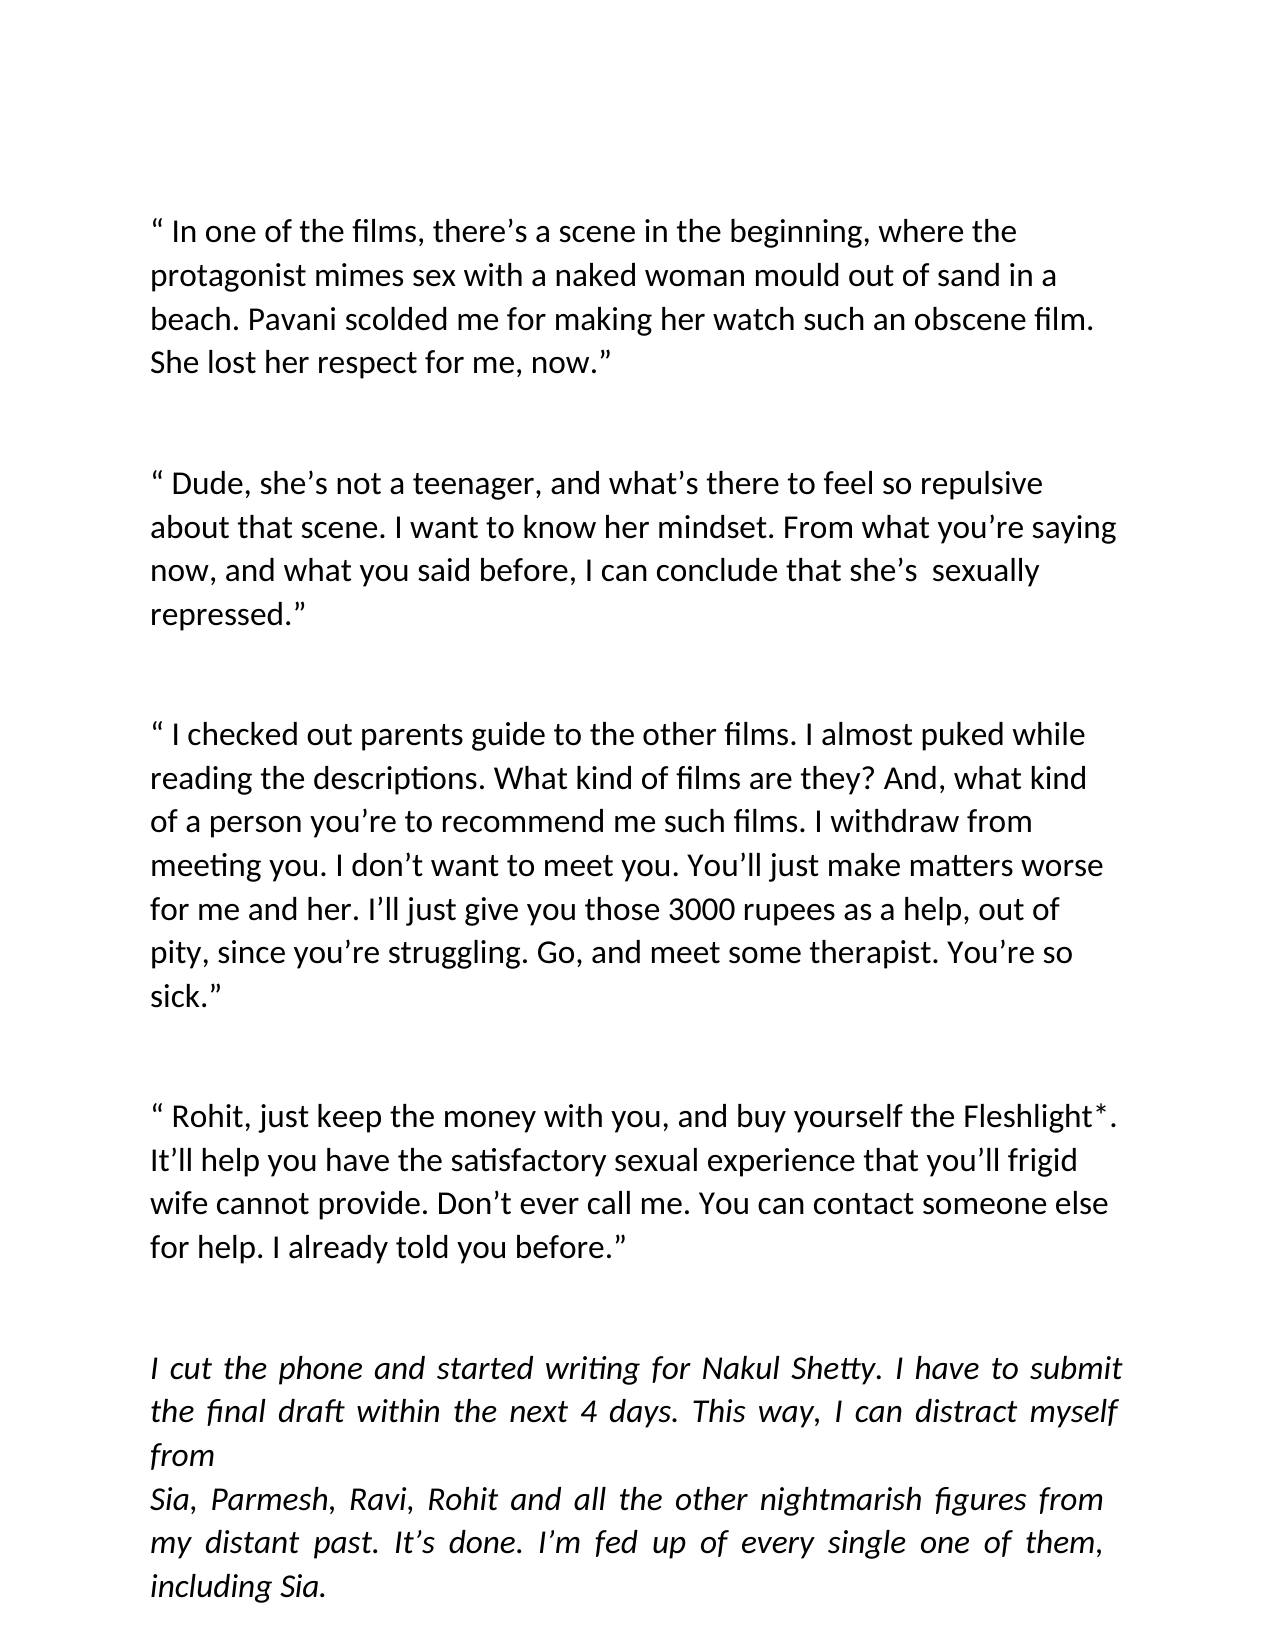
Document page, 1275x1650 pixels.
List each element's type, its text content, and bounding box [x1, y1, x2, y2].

text Sia, Parmesh, Ravi, Rohit and all the other nightmarish figures from my distant past. It’s done. I’m fed up of every single one of them, including Sia. [150, 1478, 1105, 1605]
text “ I checked out parents guide to the other films. I almost puked while reading the descriptions. What kind of films are they? And, what kind of a person you’re to recommend me such films. I withdraw from meeting you. I don’t want to meet you. You’ll just make matters worse for me and her. I’ll just give you those 3000 rupees as a help, out of pity, since you’re struggling. Go, and meet some therapist. You’re so sick.” [150, 713, 1120, 1015]
text “ Dude, she’s not a teenager, and what’s there to feel so repulsive about that scene. I want to know her mindset. From what you’re saying now, and what you said before, I can conclude that she’s sexually repressed.” [150, 462, 1124, 633]
text “ In one of the films, there’s a scene in the beginning, where the protagonist mimes sex with a naked woman mould out of sand in a beach. Pavani scolded me for making her watch such an obscene film. She lost her respect for me, now.” [150, 211, 1125, 382]
text “ Rohit, just keep the money with you, and buy yourself the Fleshlight*. It’ll help you have the satisfactory sexual experience that you’ll frigid wife cannot provide. Don’t ever call me. You can contact someone else for help. I already told you before.” [150, 1095, 1120, 1267]
text I cut the phone and started writing for Nakul Shetty. I have to submit the final draft within the next 4 days. This way, I can distract myself from [150, 1347, 1122, 1475]
